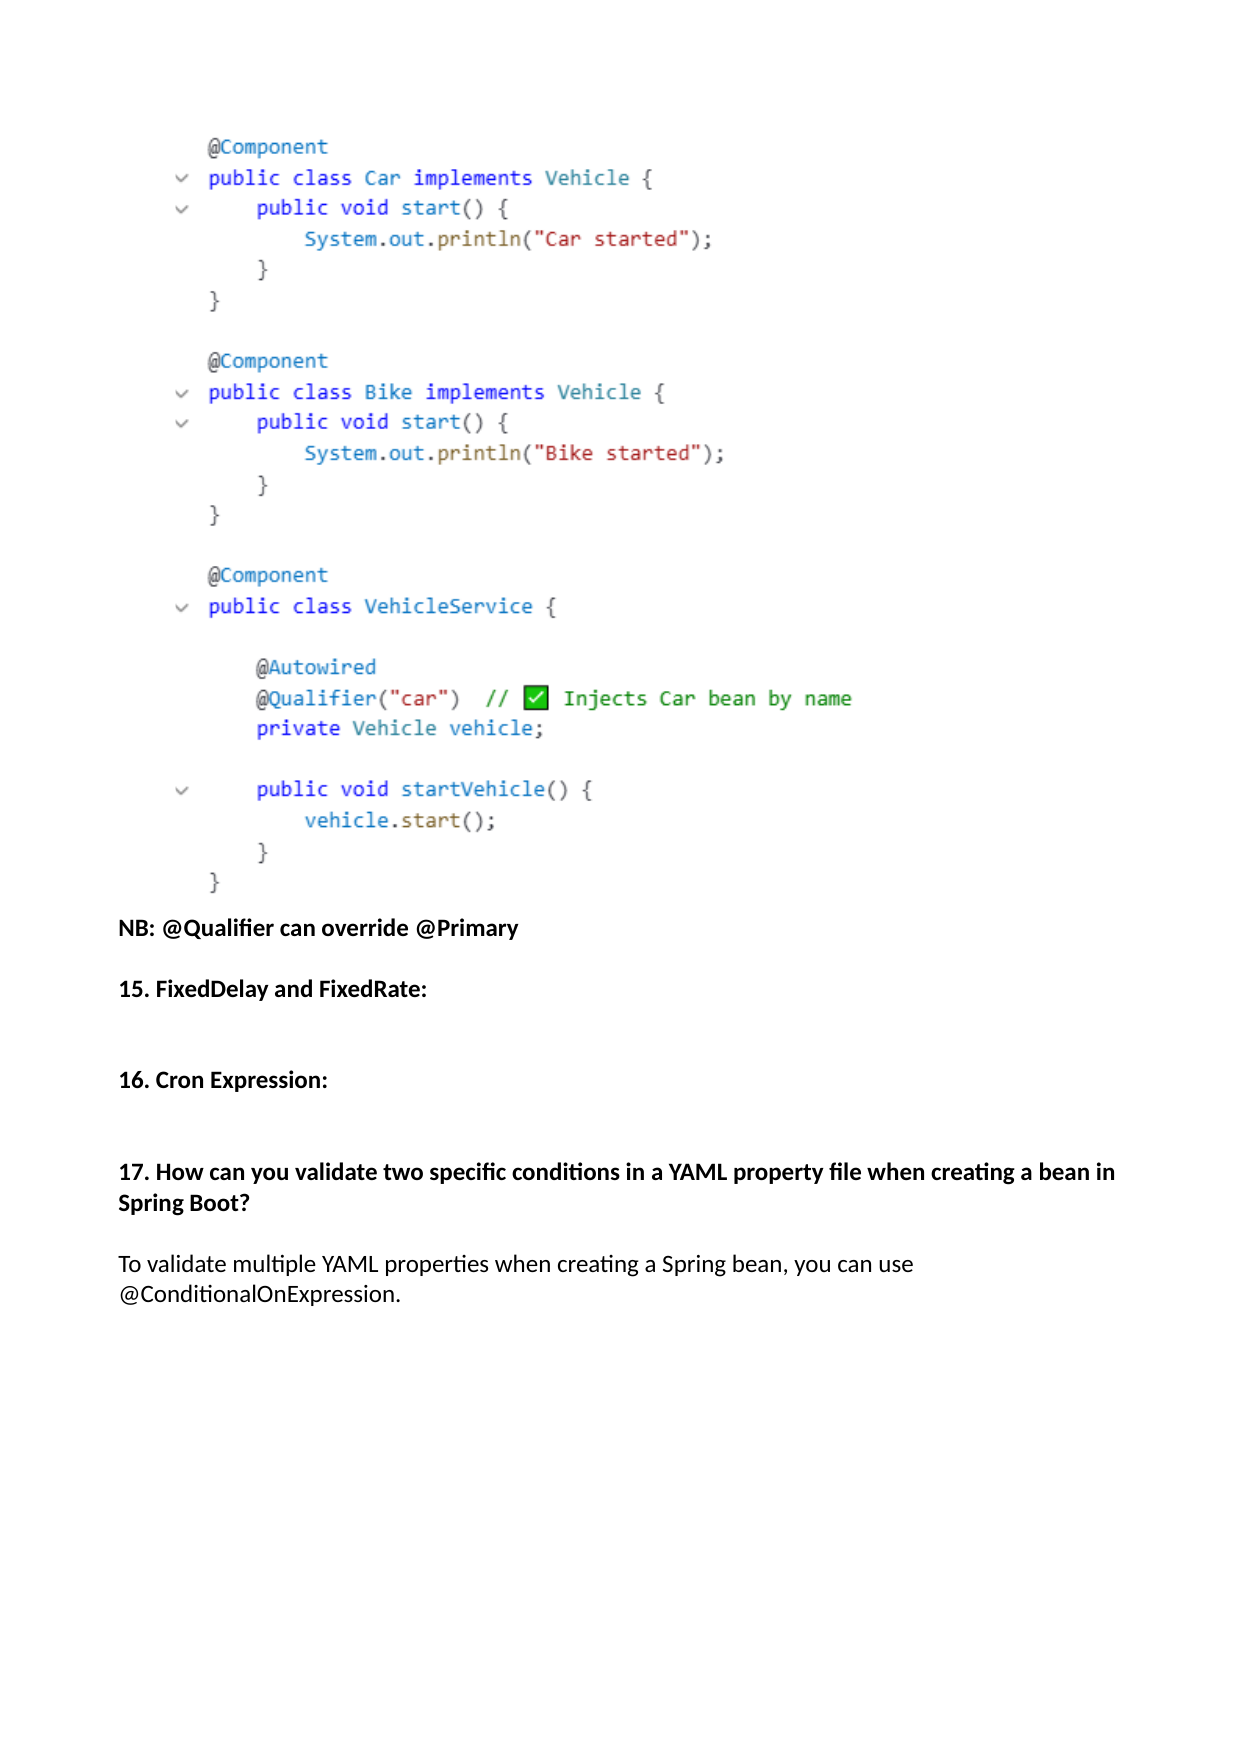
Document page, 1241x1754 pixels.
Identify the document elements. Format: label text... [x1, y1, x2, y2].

text 16. Cron Expression: [118, 1064, 1122, 1095]
text 15. FixedDelay and FixedRate: [118, 973, 1122, 1003]
text NB: @Qualifier can override @Primary [118, 912, 1122, 942]
picture [175, 118, 1065, 912]
text To validate multiple YAML properties when creating a Spring bean, you can use @ConditionalOnExpression. [118, 1248, 1122, 1309]
text 17. How can you validate two specific conditions in a YAML property file when creating a bean in Spring Boot? [118, 1156, 1122, 1217]
